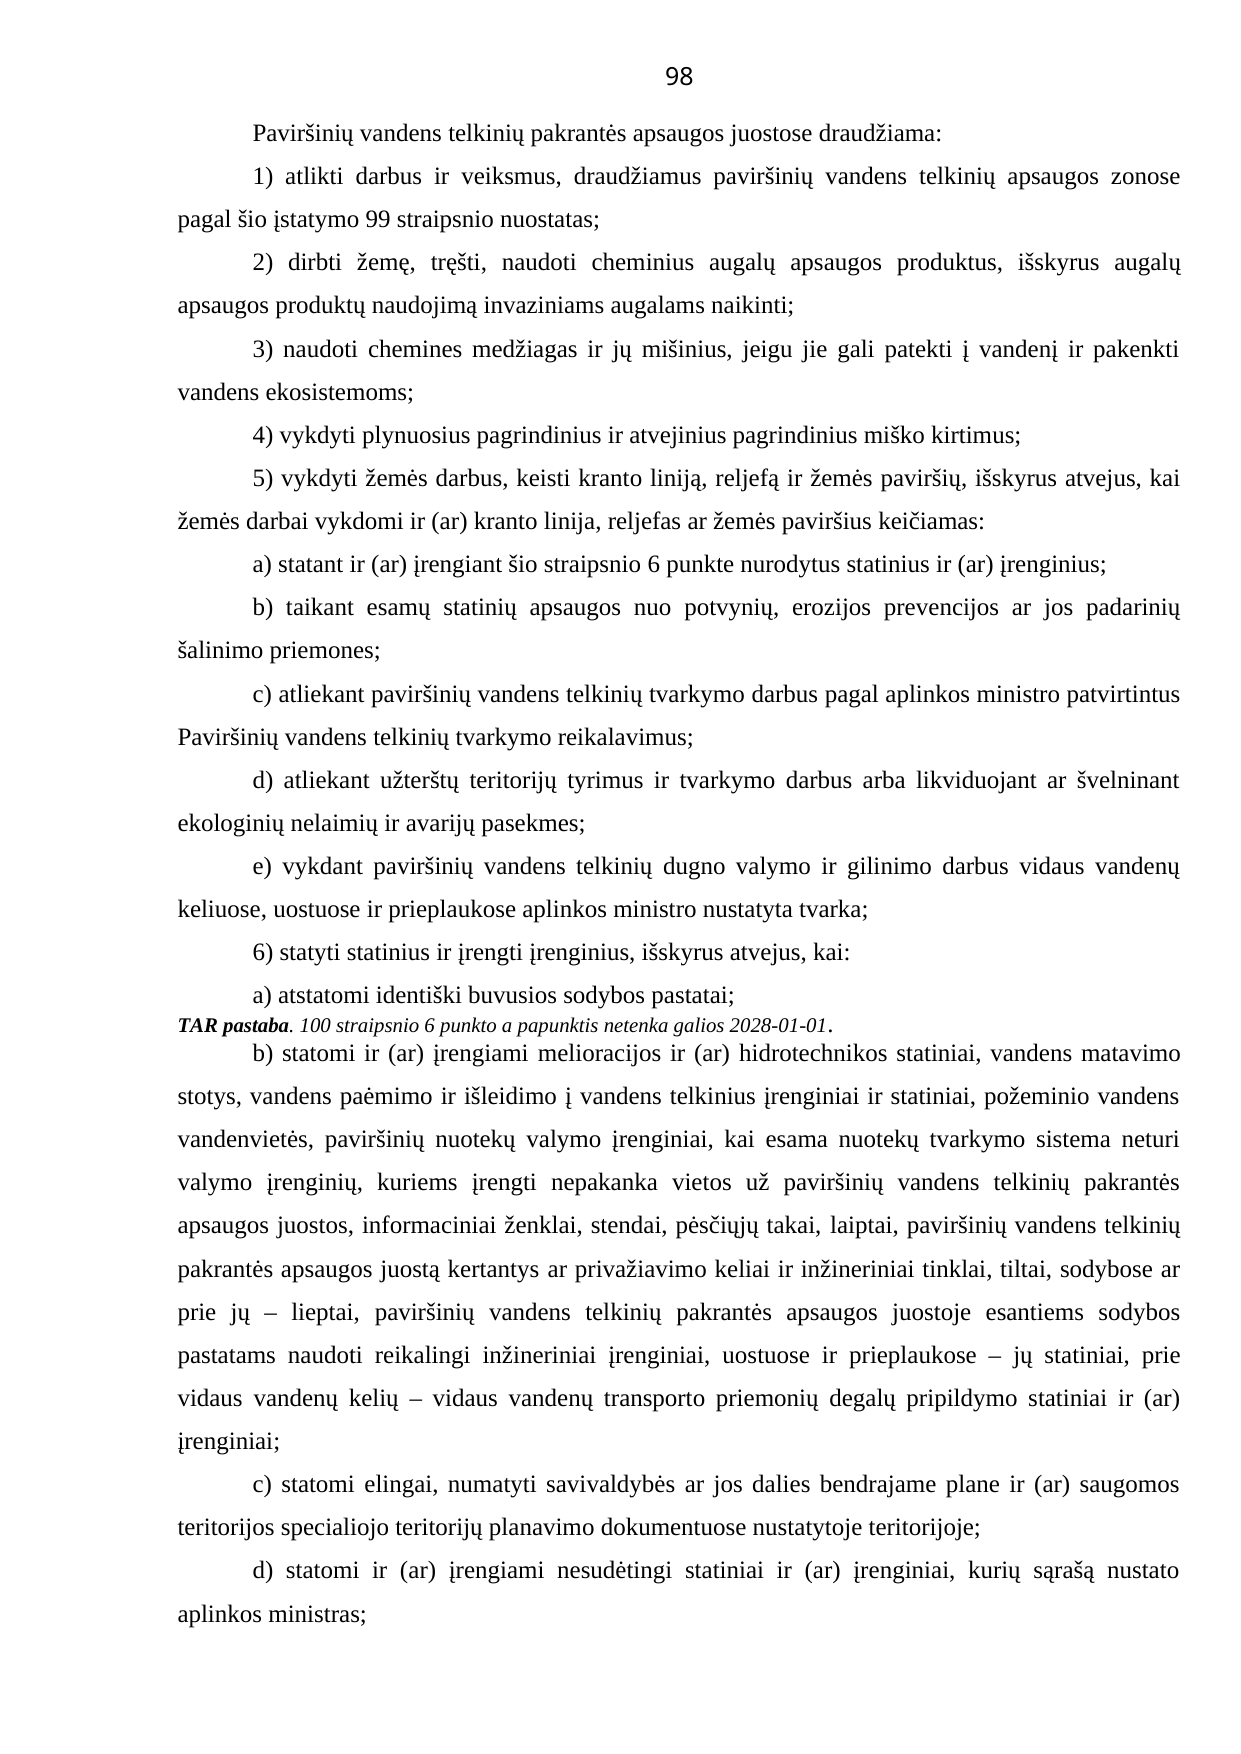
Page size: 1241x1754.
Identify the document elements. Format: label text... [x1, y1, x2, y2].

text 6) statyti statinius ir įrengti įrenginius, išskyrus atvejus, kai: [177, 937, 1181, 966]
text a) statant ir (ar) įrengiant šio straipsnio 6 punkte nurodytus statinius ir (ar) įrenginius; [177, 549, 1181, 578]
text e) vykdant paviršinių vandens telkinių dugno valymo ir gilinimo darbus vidaus vandenų keliuose, uostuose ir prieplaukose aplinkos ministro nustatyta tvarka; [177, 851, 1181, 923]
text c) atliekant paviršinių vandens telkinių tvarkymo darbus pagal aplinkos ministro patvirtintus Paviršinių vandens telkinių tvarkymo reikalavimus; [177, 679, 1181, 751]
text 1) atlikti darbus ir veiksmus, draudžiamus paviršinių vandens telkinių apsaugos zonose pagal šio įstatymo 99 straipsnio nuostatas; [177, 161, 1181, 233]
text b) taikant esamų statinių apsaugos nuo potvynių, erozijos prevencijos ar jos padarinių šalinimo priemones; [177, 592, 1181, 664]
text 2) dirbti žemę, tręšti, naudoti cheminius augalų apsaugos produktus, išskyrus augalų apsaugos produktų naudojimą invaziniams augalams naikinti; [177, 247, 1181, 319]
text TAR pastaba. 100 straipsnio 6 punkto a papunktis netenka galios 2028-01-01. [177, 1009, 1181, 1038]
text a) atstatomi identiški buvusios sodybos pastatai; [177, 981, 1181, 1009]
text c) statomi elingai, numatyti savivaldybės ar jos dalies bendrajame plane ir (ar) saugomos teritorijos specialiojo teritorijų planavimo dokumentuose nustatytoje teritorijoje; [177, 1469, 1181, 1541]
text 3) naudoti chemines medžiagas ir jų mišinius, jeigu jie gali patekti į vandenį ir pakenkti vandens ekosistemoms; [177, 334, 1181, 406]
text 4) vykdyti plynuosius pagrindinius ir atvejinius pagrindinius miško kirtimus; [177, 420, 1181, 449]
text d) atliekant užterštų teritorijų tyrimus ir tvarkymo darbus arba likviduojant ar švelninant ekologinių nelaimių ir avarijų pasekmes; [177, 765, 1181, 837]
text d) statomi ir (ar) įrengiami nesudėtingi statiniai ir (ar) įrenginiai, kurių sąrašą nustato aplinkos ministras; [177, 1556, 1181, 1627]
text b) statomi ir (ar) įrengiami melioracijos ir (ar) hidrotechnikos statiniai, vandens matavimo stotys, vandens paėmimo ir išleidimo į vandens telkinius įrenginiai ir statiniai, požeminio vandens vandenvietės, paviršinių nuotekų valymo įrenginiai, kai esama nuotekų tvarkymo sistema neturi valymo įrenginių, kuriems įrengti nepakanka vietos už paviršinių vandens telkinių pakrantės apsaugos juostos, informaciniai ženklai, stendai, pėsčiųjų takai, laiptai, paviršinių vandens telkinių pakrantės apsaugos juostą kertantys ar privažiavimo keliai ir inžineriniai tinklai, tiltai, sodybose ar prie jų – lieptai, paviršinių vandens telkinių pakrantės apsaugos juostoje esantiems sodybos pastatams naudoti reikalingi inžineriniai įrenginiai, uostuose ir prieplaukose – jų statiniai, prie vidaus vandenų kelių – vidaus vandenų transporto priemonių degalų pripildymo statiniai ir (ar) įrenginiai; [177, 1038, 1181, 1455]
text Paviršinių vandens telkinių pakrantės apsaugos juostose draudžiama: [177, 118, 1181, 147]
text 5) vykdyti žemės darbus, keisti kranto liniją, reljefą ir žemės paviršių, išskyrus atvejus, kai žemės darbai vykdomi ir (ar) kranto linija, reljefas ar žemės paviršius keičiamas: [177, 463, 1181, 535]
